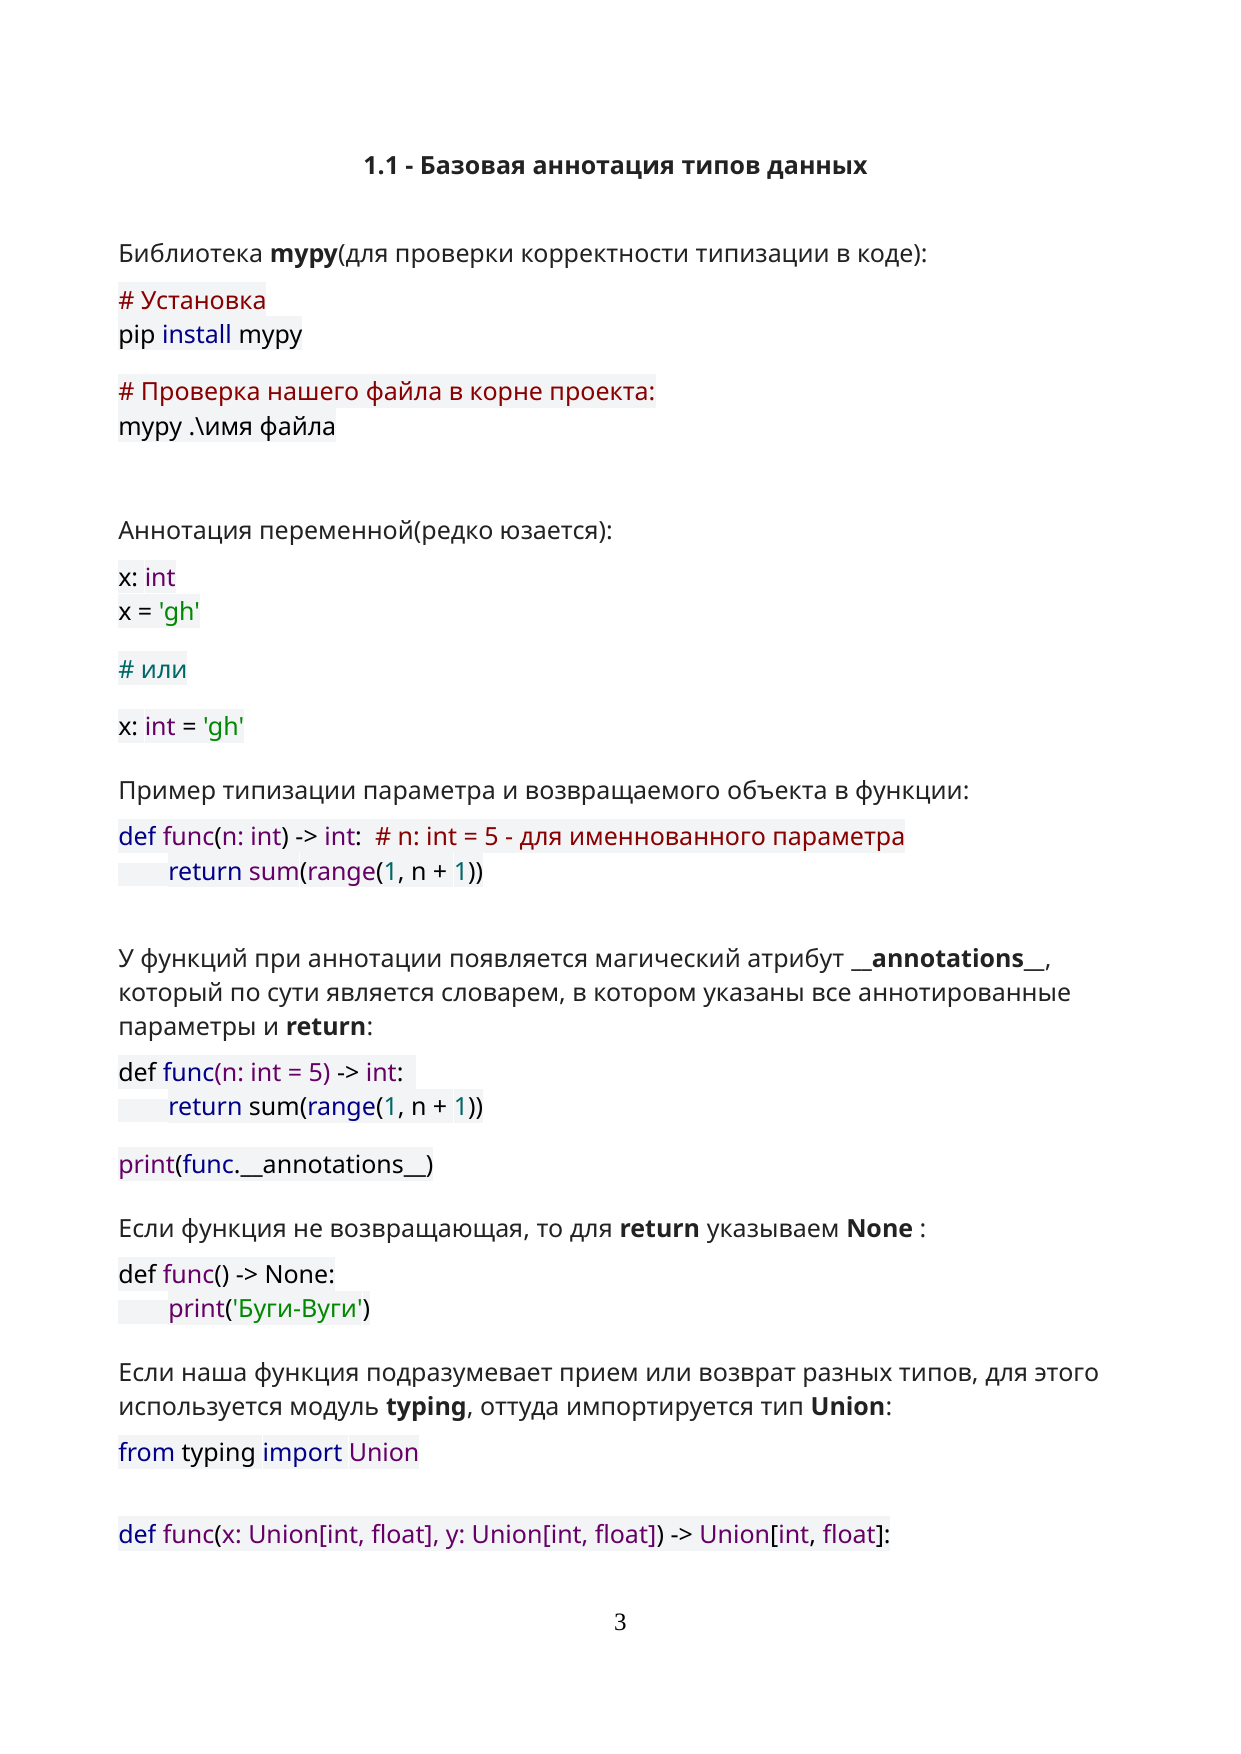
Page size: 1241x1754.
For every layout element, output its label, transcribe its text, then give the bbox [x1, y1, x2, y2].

text def func(n: int = 5) -> int: [118, 1055, 1122, 1089]
text Пример типизации параметра и возвращаемого объекта в функции: [118, 772, 1122, 807]
text print(func.__annotations__) [118, 1147, 1122, 1181]
text def func() -> None: [118, 1257, 1122, 1291]
text from typing import Union [118, 1435, 1122, 1469]
text # Установка [118, 282, 1122, 316]
text У функций при аннотации появляется магический атрибут __annotations__, который по сути является словарем, в котором указаны все аннотированные параметры и return: [118, 940, 1122, 1042]
text def func(n: int) -> int: # n: int = 5 - для именнованного параметра [118, 819, 1122, 853]
text mypy .\имя файла [118, 408, 1122, 442]
text print('Буги-Вуги') [118, 1291, 1122, 1325]
text x: int = 'gh' [118, 709, 1122, 743]
text # Проверка нашего файла в корне проекта: [118, 374, 1122, 408]
text pip install mypy [118, 316, 1122, 350]
text Библиотека mypy(для проверки корректности типизации в коде): [118, 236, 1122, 270]
text Если функция не возвращающая, то для return указываем None : [118, 1210, 1122, 1244]
text # или [118, 651, 1122, 685]
text return sum(range(1, n + 1)) [118, 853, 1122, 887]
text return sum(range(1, n + 1)) [118, 1089, 1122, 1123]
text x: int [118, 559, 1122, 593]
text Аннотация переменной(редко юзается): [118, 513, 1122, 547]
text Если наша функция подразумевает прием или возврат разных типов, для этого используется модуль typing, оттуда импортируется тип Union: [118, 1354, 1122, 1423]
subtitle 1.1 - Базовая аннотация типов данных [118, 143, 1122, 182]
text def func(x: Union[int, float], y: Union[int, float]) -> Union[int, float]: [118, 1516, 1122, 1551]
text x = 'gh' [118, 593, 1122, 628]
